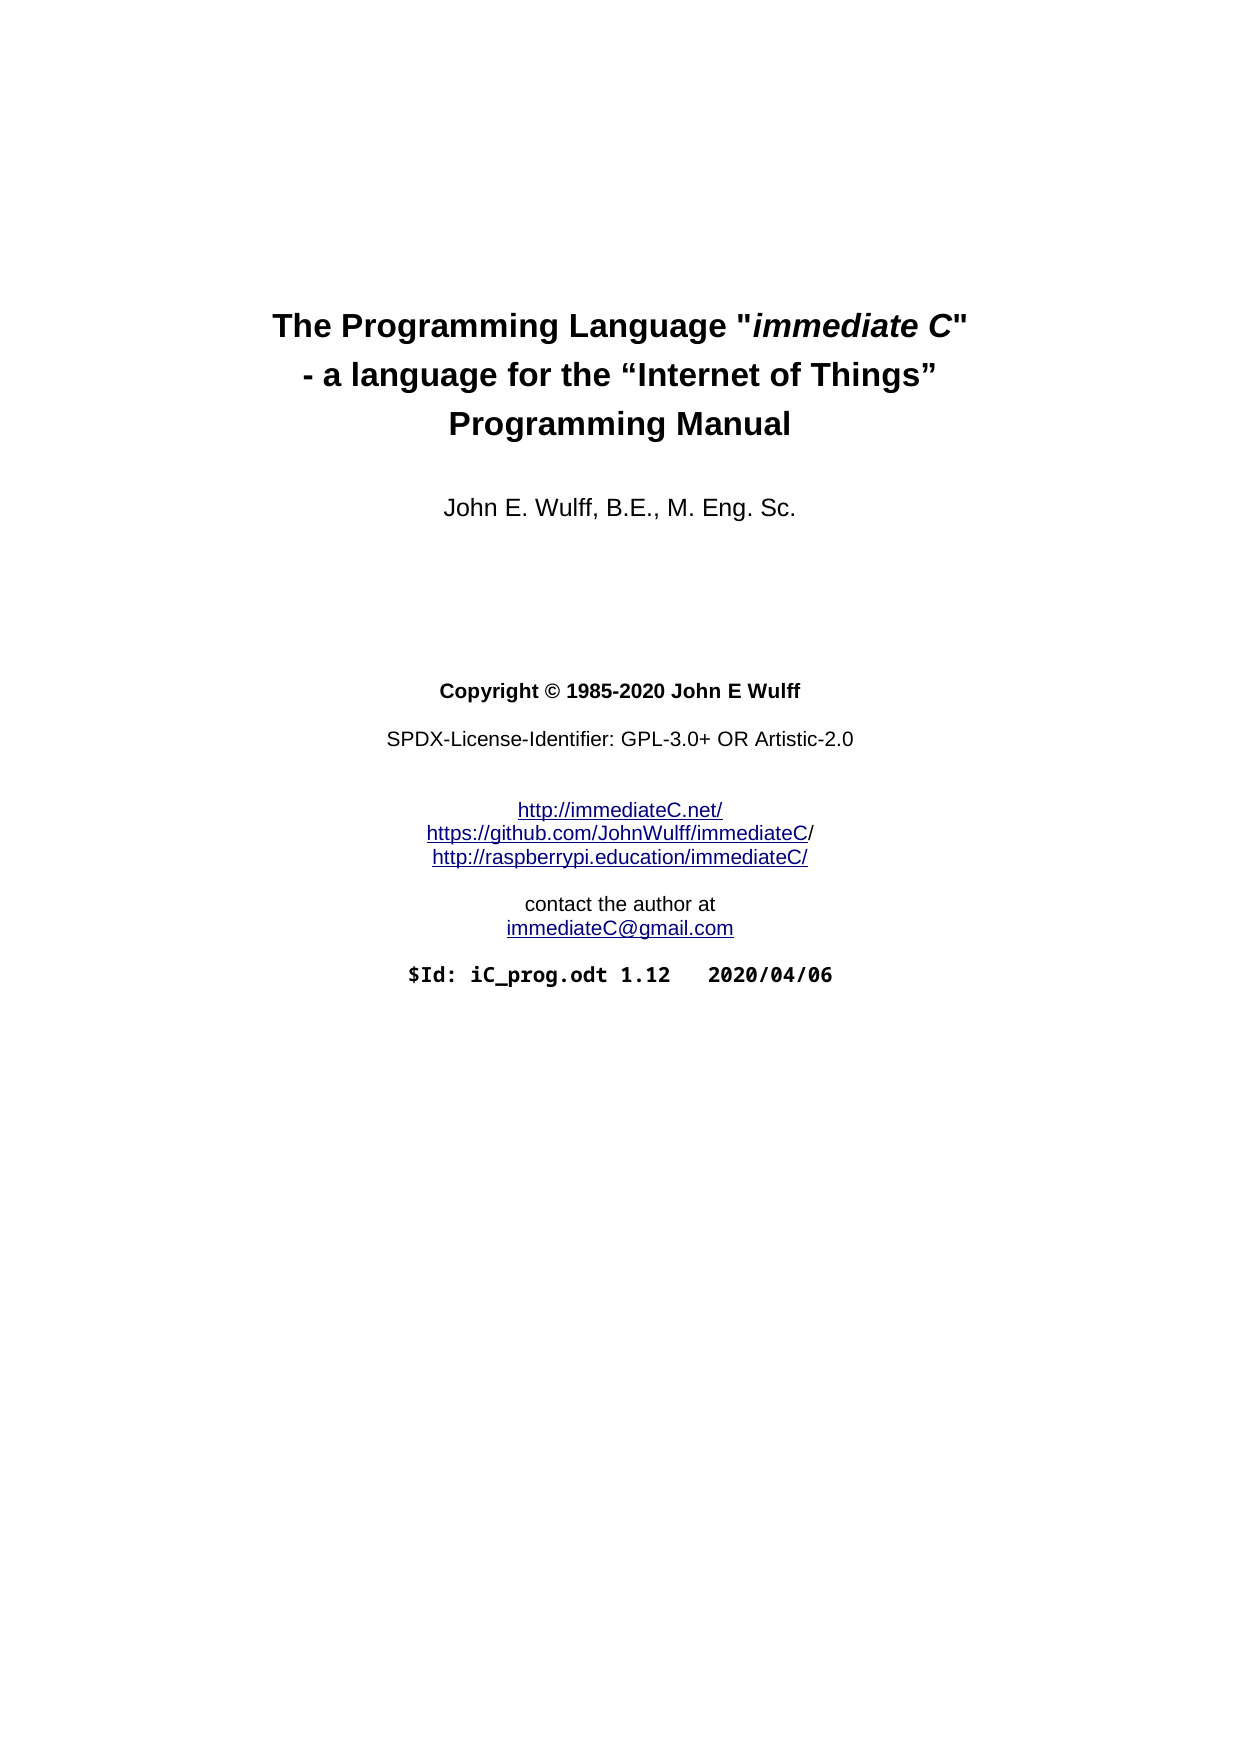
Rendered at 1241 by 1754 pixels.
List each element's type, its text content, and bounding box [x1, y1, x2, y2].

text The Programming Language "immediate C" [148, 307, 1092, 344]
text John E. Wulff, B.E., M. Eng. Sc. [148, 494, 1092, 522]
text https://github.com/JohnWulff/immediateC/ [148, 822, 1092, 846]
text contact the author at [148, 893, 1092, 917]
text $Id: iC_prog.odt 1.12 2020/04/06 [148, 964, 1092, 987]
text Programming Manual [148, 405, 1092, 443]
text - a language for the “Internet of Things” [148, 356, 1092, 393]
text immediateC@gmail.com [148, 917, 1092, 940]
text http://immediateC.net/ [148, 798, 1092, 822]
text Copyright © 1985-2020 John E Wulff [148, 680, 1092, 704]
text http://raspberrypi.education/immediateC/ [148, 846, 1092, 869]
text SPDX-License-Identifier: GPL-3.0+ OR Artistic-2.0 [148, 727, 1092, 751]
